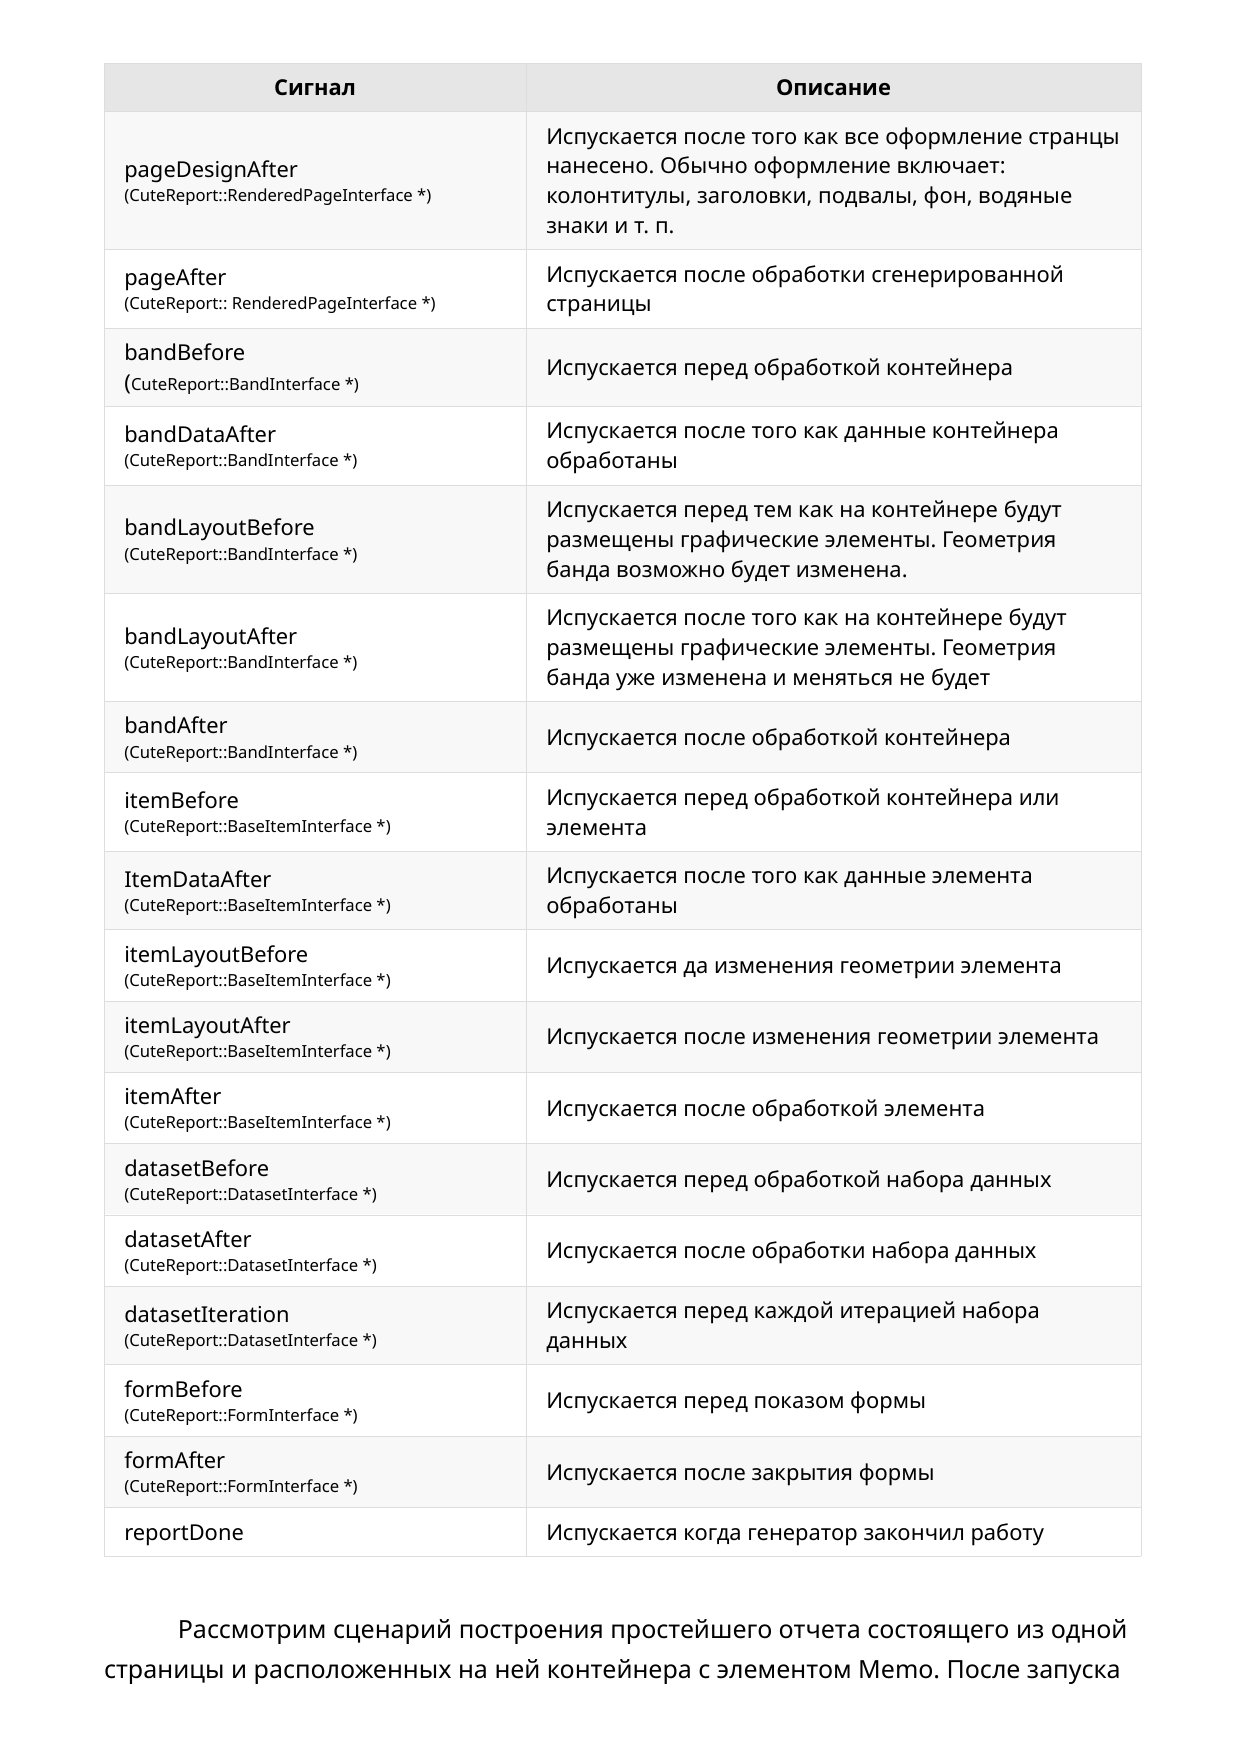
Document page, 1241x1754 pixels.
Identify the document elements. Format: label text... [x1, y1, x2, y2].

table_cell Испускается после того как данные элемента обработаны [527, 852, 1141, 929]
table_cell Испускается после обработкой элемента [527, 1073, 1141, 1143]
table_cell itemLayoutBefore (CuteReport::BaseItemInterface *) [105, 930, 526, 1001]
table_cell bandLayoutBefore (CuteReport::BandInterface *) [105, 486, 526, 593]
table_cell Испускается после обработкой контейнера [527, 702, 1141, 772]
table_cell Испускается перед обработкой контейнера [527, 329, 1141, 406]
table_cell Испускается когда генератор закончил работу [527, 1508, 1141, 1556]
table_cell bandDataAfter (CuteReport::BandInterface *) [105, 407, 526, 484]
table_cell Испускается да изменения геометрии элемента [527, 930, 1141, 1001]
table_cell Испускается после изменения геометрии элемента [527, 1002, 1141, 1072]
table_cell itemLayoutAfter (CuteReport::BaseItemInterface *) [105, 1002, 526, 1072]
table_cell itemAfter (CuteReport::BaseItemInterface *) [105, 1073, 526, 1143]
table_cell Испускается перед каждой итерацией набора данных [527, 1287, 1141, 1364]
table_header Сигнал [105, 64, 526, 111]
table_cell itemBefore (CuteReport::BaseItemInterface *) [105, 773, 526, 851]
table_cell bandLayoutAfter (CuteReport::BandInterface *) [105, 594, 526, 701]
table_cell formBefore (CuteReport::FormInterface *) [105, 1365, 526, 1436]
table_cell Испускается после закрытия формы [527, 1437, 1141, 1507]
table_cell bandBefore (CuteReport::BandInterface *) [105, 329, 526, 406]
table_cell Испускается перед обработкой набора данных [527, 1144, 1141, 1214]
table_cell Испускается после того как данные контейнера обработаны [527, 407, 1141, 484]
table_cell datasetBefore (CuteReport::DatasetInterface *) [105, 1144, 526, 1214]
table_cell ItemDataAfter (CuteReport::BaseItemInterface *) [105, 852, 526, 929]
table_cell Испускается перед показом формы [527, 1365, 1141, 1436]
table_cell Испускается после обработки набора данных [527, 1216, 1141, 1286]
table_cell pageDesignAfter (CuteReport::RenderedPageInterface *) [105, 112, 526, 249]
table_cell Испускается после того как на контейнере будут размещены графические элементы. Геометрия банда уже изменена и меняться не будет [527, 594, 1141, 701]
table_cell reportDone [105, 1508, 526, 1556]
table_cell formAfter (CuteReport::FormInterface *) [105, 1437, 526, 1507]
table_cell Испускается после того как все оформление странцы нанесено. Обычно оформление включает: колонтитулы, заголовки, подвалы, фон, водяные знаки и т. п. [527, 112, 1141, 249]
table_cell Испускается перед обработкой контейнера или элемента [527, 773, 1141, 851]
text Рассмотрим сценарий построения простейшего отчета состоящего из одной страницы и расположенных на ней контейнера с элементом Memo. После запуска [104, 1611, 1181, 1686]
table_cell bandAfter (CuteReport::BandInterface *) [105, 702, 526, 772]
table_cell pageAfter (CuteReport:: RenderedPageInterface *) [105, 250, 526, 328]
table_cell datasetIteration (CuteReport::DatasetInterface *) [105, 1287, 526, 1364]
table_cell datasetAfter (CuteReport::DatasetInterface *) [105, 1216, 526, 1286]
table_cell Испускается перед тем как на контейнере будут размещены графические элементы. Геометрия банда возможно будет изменена. [527, 486, 1141, 593]
table_header Описание [527, 64, 1141, 111]
table_cell Испускается после обработки сгенерированной страницы [527, 250, 1141, 328]
